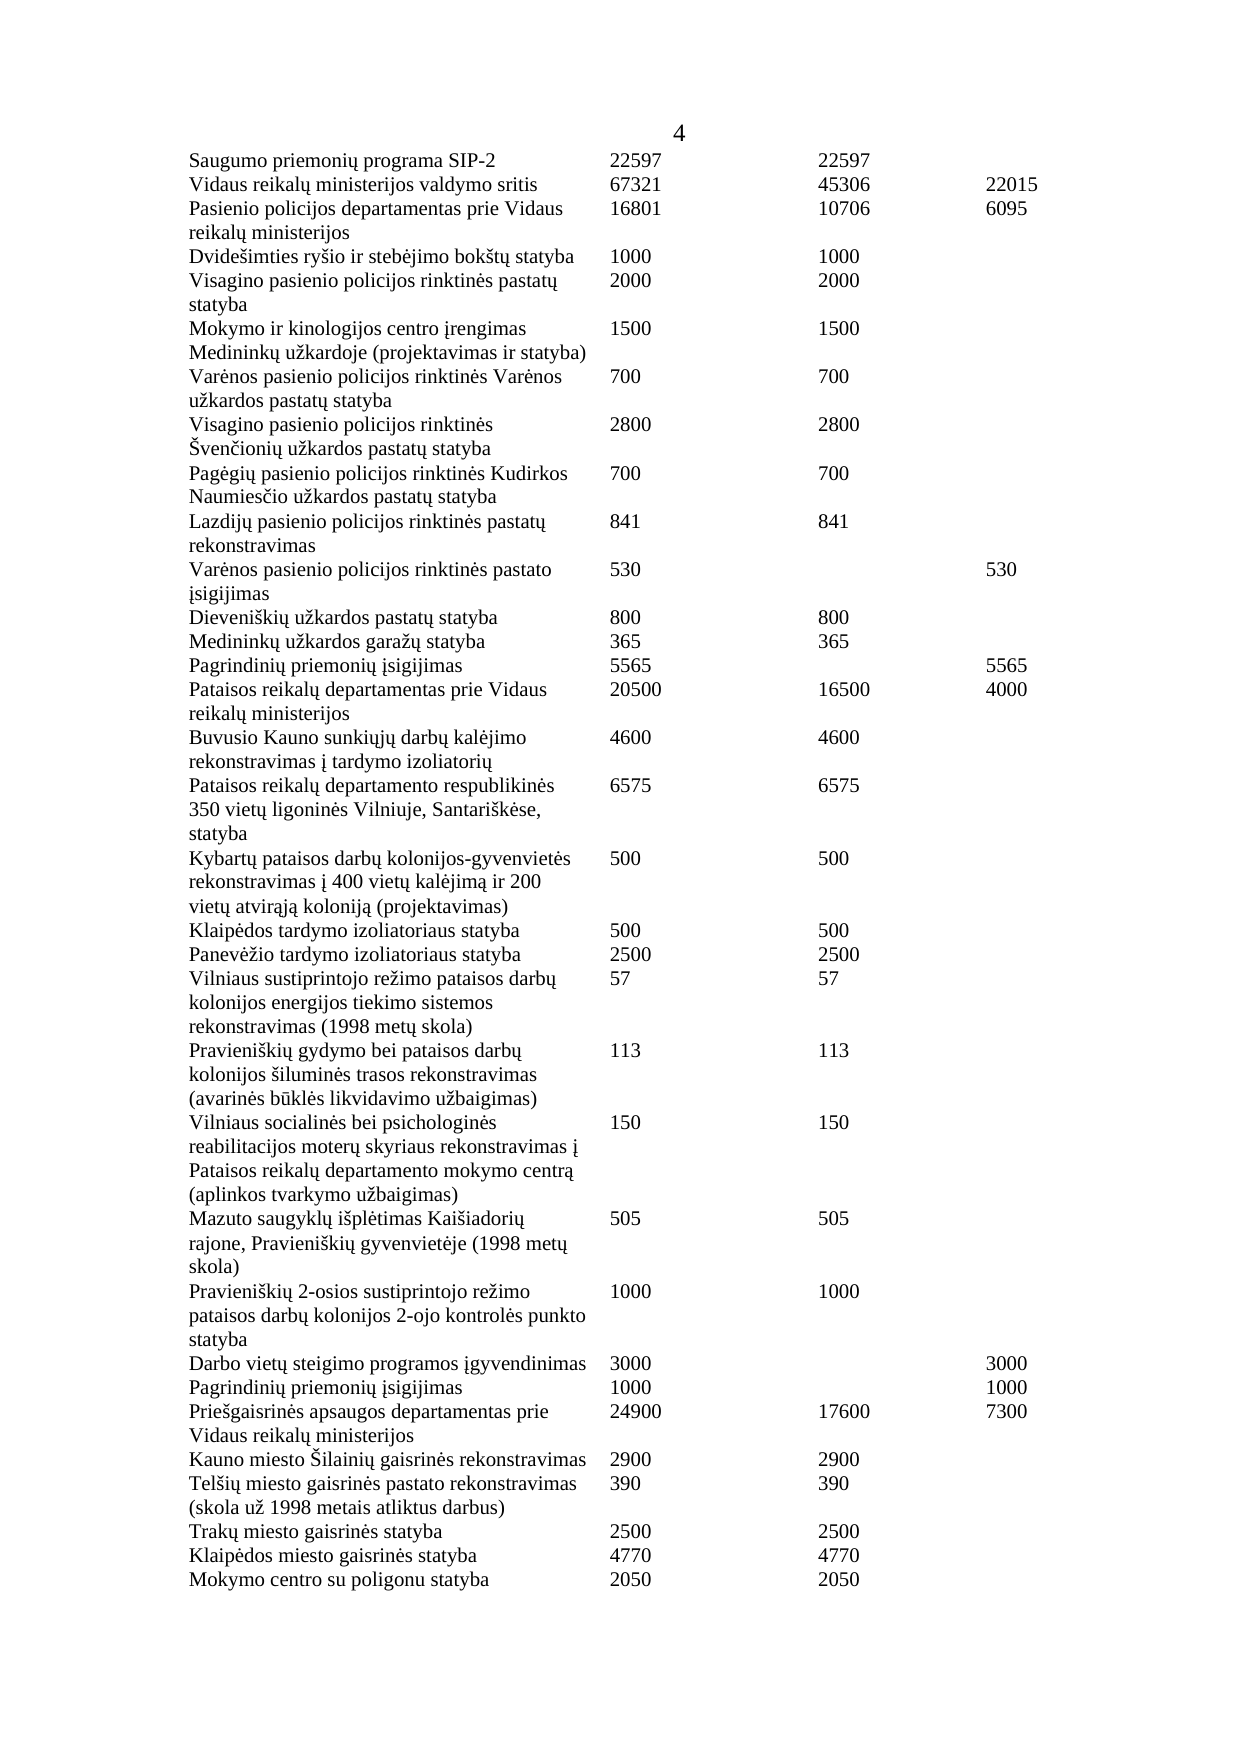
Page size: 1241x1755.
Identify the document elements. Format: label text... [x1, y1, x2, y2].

table_cell 4000 [974, 677, 1181, 725]
table_cell Darbo vietų steigimo programos įgyvendinimas [177, 1351, 598, 1375]
table_cell 800 [807, 605, 974, 629]
table_cell 5565 [598, 653, 807, 677]
table_cell Lazdijų pasienio policijos rinktinės pastatų rekonstravimas [177, 509, 598, 557]
table_cell 57 [807, 966, 974, 1038]
table_cell 5565 [974, 653, 1181, 677]
table_cell 2050 [807, 1567, 974, 1591]
table_cell 500 [598, 918, 807, 942]
table_cell Pataisos reikalų departamentas prie Vidaus reikalų ministerijos [177, 677, 598, 725]
table_cell 1000 [598, 1279, 807, 1351]
table_cell 800 [598, 605, 807, 629]
table_cell Vilniaus sustiprintojo režimo pataisos darbų kolonijos energijos tiekimo sistemos rekonstravimas (1998 metų skola) [177, 966, 598, 1038]
table_cell 2800 [598, 412, 807, 460]
table_cell 4770 [598, 1543, 807, 1567]
table_cell 22597 [598, 148, 807, 172]
table_cell [974, 316, 1181, 364]
table_cell 500 [807, 918, 974, 942]
table_cell 4600 [807, 725, 974, 773]
table_cell Panevėžio tardymo izoliatoriaus statyba [177, 942, 598, 966]
table_cell [974, 1567, 1181, 1591]
table_cell 1000 [598, 244, 807, 268]
table_cell 2050 [598, 1567, 807, 1591]
table_cell Varėnos pasienio policijos rinktinės pastato įsigijimas [177, 557, 598, 605]
table_cell Mazuto saugyklų išplėtimas Kaišiadorių rajone, Pravieniškių gyvenvietėje (1998 metų skola) [177, 1206, 598, 1278]
table_cell Pataisos reikalų departamento respublikinės 350 vietų ligoninės Vilniuje, Santariškėse, statyba [177, 773, 598, 845]
table_cell 45306 [807, 172, 974, 196]
table_cell [974, 1447, 1181, 1471]
table_cell 2900 [807, 1447, 974, 1471]
table_cell 1000 [598, 1375, 807, 1399]
table_cell [807, 1375, 974, 1399]
table_cell 2900 [598, 1447, 807, 1471]
table_cell [974, 1206, 1181, 1278]
table_cell Varėnos pasienio policijos rinktinės Varėnos užkardos pastatų statyba [177, 364, 598, 412]
table_cell [974, 1110, 1181, 1206]
table_cell Pasienio policijos departamentas prie Vidaus reikalų ministerijos [177, 196, 598, 244]
table_cell [974, 412, 1181, 460]
table_cell Klaipėdos tardymo izoliatoriaus statyba [177, 918, 598, 942]
table_cell Pagrindinių priemonių įsigijimas [177, 1375, 598, 1399]
table_cell [974, 364, 1181, 412]
table_cell 3000 [598, 1351, 807, 1375]
table_cell [807, 557, 974, 605]
table_cell 500 [598, 845, 807, 918]
table_cell 2000 [598, 268, 807, 316]
table_cell 1500 [807, 316, 974, 364]
table_cell 1500 [598, 316, 807, 364]
table_cell Pravieniškių 2-osios sustiprintojo režimo pataisos darbų kolonijos 2-ojo kontrolės punkto statyba [177, 1279, 598, 1351]
table_cell [974, 1279, 1181, 1351]
table_cell Visagino pasienio policijos rinktinės pastatų statyba [177, 268, 598, 316]
table_cell 22015 [974, 172, 1181, 196]
table_cell Trakų miesto gaisrinės statyba [177, 1519, 598, 1543]
table_cell 365 [598, 629, 807, 653]
table_cell 6095 [974, 196, 1181, 244]
table_cell 17600 [807, 1399, 974, 1447]
table_cell [974, 268, 1181, 316]
table_cell [974, 942, 1181, 966]
table_cell [974, 1471, 1181, 1519]
table_cell 2500 [598, 1519, 807, 1543]
table_cell 530 [598, 557, 807, 605]
table_cell [974, 629, 1181, 653]
table_cell 6575 [807, 773, 974, 845]
table_cell [974, 460, 1181, 508]
table_cell 113 [807, 1038, 974, 1110]
table_cell Visagino pasienio policijos rinktinės Švenčionių užkardos pastatų statyba [177, 412, 598, 460]
table_cell 700 [807, 364, 974, 412]
table_cell [974, 509, 1181, 557]
table_cell Pravieniškių gydymo bei pataisos darbų kolonijos šiluminės trasos rekonstravimas (avarinės būklės likvidavimo užbaigimas) [177, 1038, 598, 1110]
table_cell 2500 [807, 942, 974, 966]
table_cell 1000 [807, 244, 974, 268]
table_cell Telšių miesto gaisrinės pastato rekonstravimas (skola už 1998 metais atliktus darbus) [177, 1471, 598, 1519]
table_cell Dvidešimties ryšio ir stebėjimo bokštų statyba [177, 244, 598, 268]
table_cell 390 [807, 1471, 974, 1519]
table_cell Dieveniškių užkardos pastatų statyba [177, 605, 598, 629]
table_cell 700 [598, 460, 807, 508]
table_cell 16801 [598, 196, 807, 244]
table_cell [974, 725, 1181, 773]
table_cell 4600 [598, 725, 807, 773]
table_cell Mokymo centro su poligonu statyba [177, 1567, 598, 1591]
table_cell 2000 [807, 268, 974, 316]
table_cell 150 [807, 1110, 974, 1206]
table_cell Saugumo priemonių programa SIP-2 [177, 148, 598, 172]
table_cell [974, 1543, 1181, 1567]
table_cell Pagėgių pasienio policijos rinktinės Kudirkos Naumiesčio užkardos pastatų statyba [177, 460, 598, 508]
table_cell [974, 845, 1181, 918]
table_cell 530 [974, 557, 1181, 605]
table_cell Klaipėdos miesto gaisrinės statyba [177, 1543, 598, 1567]
table_cell 390 [598, 1471, 807, 1519]
table_cell 700 [598, 364, 807, 412]
table_cell Priešgaisrinės apsaugos departamentas prie Vidaus reikalų ministerijos [177, 1399, 598, 1447]
table_cell 7300 [974, 1399, 1181, 1447]
table_cell Kybartų pataisos darbų kolonijos-gyvenvietės rekonstravimas į 400 vietų kalėjimą ir 200 vietų atvirąją koloniją (projektavimas) [177, 845, 598, 918]
table_cell [974, 605, 1181, 629]
table_cell [974, 966, 1181, 1038]
table_cell 505 [807, 1206, 974, 1278]
table_cell Vilniaus socialinės bei psichologinės reabilitacijos moterų skyriaus rekonstravimas į Pataisos reikalų departamento mokymo centrą (aplinkos tvarkymo užbaigimas) [177, 1110, 598, 1206]
table_cell [974, 244, 1181, 268]
table_cell 150 [598, 1110, 807, 1206]
table_cell [807, 653, 974, 677]
table_cell 4770 [807, 1543, 974, 1567]
table_cell 1000 [974, 1375, 1181, 1399]
table_cell 841 [807, 509, 974, 557]
table_cell 2500 [807, 1519, 974, 1543]
table_cell 22597 [807, 148, 974, 172]
table_cell [974, 1038, 1181, 1110]
table_cell Pagrindinių priemonių įsigijimas [177, 653, 598, 677]
table_cell [974, 773, 1181, 845]
table_cell Medininkų užkardos garažų statyba [177, 629, 598, 653]
table_cell 10706 [807, 196, 974, 244]
table_cell Mokymo ir kinologijos centro įrengimas Medininkų užkardoje (projektavimas ir statyba) [177, 316, 598, 364]
table_cell [974, 148, 1181, 172]
table_cell 365 [807, 629, 974, 653]
table_cell 3000 [974, 1351, 1181, 1375]
table_cell 500 [807, 845, 974, 918]
table_cell 16500 [807, 677, 974, 725]
table_cell Buvusio Kauno sunkiųjų darbų kalėjimo rekonstravimas į tardymo izoliatorių [177, 725, 598, 773]
table_cell 2500 [598, 942, 807, 966]
table_cell 20500 [598, 677, 807, 725]
table_cell 6575 [598, 773, 807, 845]
table_cell 2800 [807, 412, 974, 460]
table_cell 1000 [807, 1279, 974, 1351]
table_cell 505 [598, 1206, 807, 1278]
table_cell 700 [807, 460, 974, 508]
table_cell [974, 1519, 1181, 1543]
table_cell 57 [598, 966, 807, 1038]
table_cell 67321 [598, 172, 807, 196]
table_cell 841 [598, 509, 807, 557]
table_cell 113 [598, 1038, 807, 1110]
table_cell Kauno miesto Šilainių gaisrinės rekonstravimas [177, 1447, 598, 1471]
table_cell [807, 1351, 974, 1375]
table_cell Vidaus reikalų ministerijos valdymo sritis [177, 172, 598, 196]
table_cell 24900 [598, 1399, 807, 1447]
table_cell [974, 918, 1181, 942]
